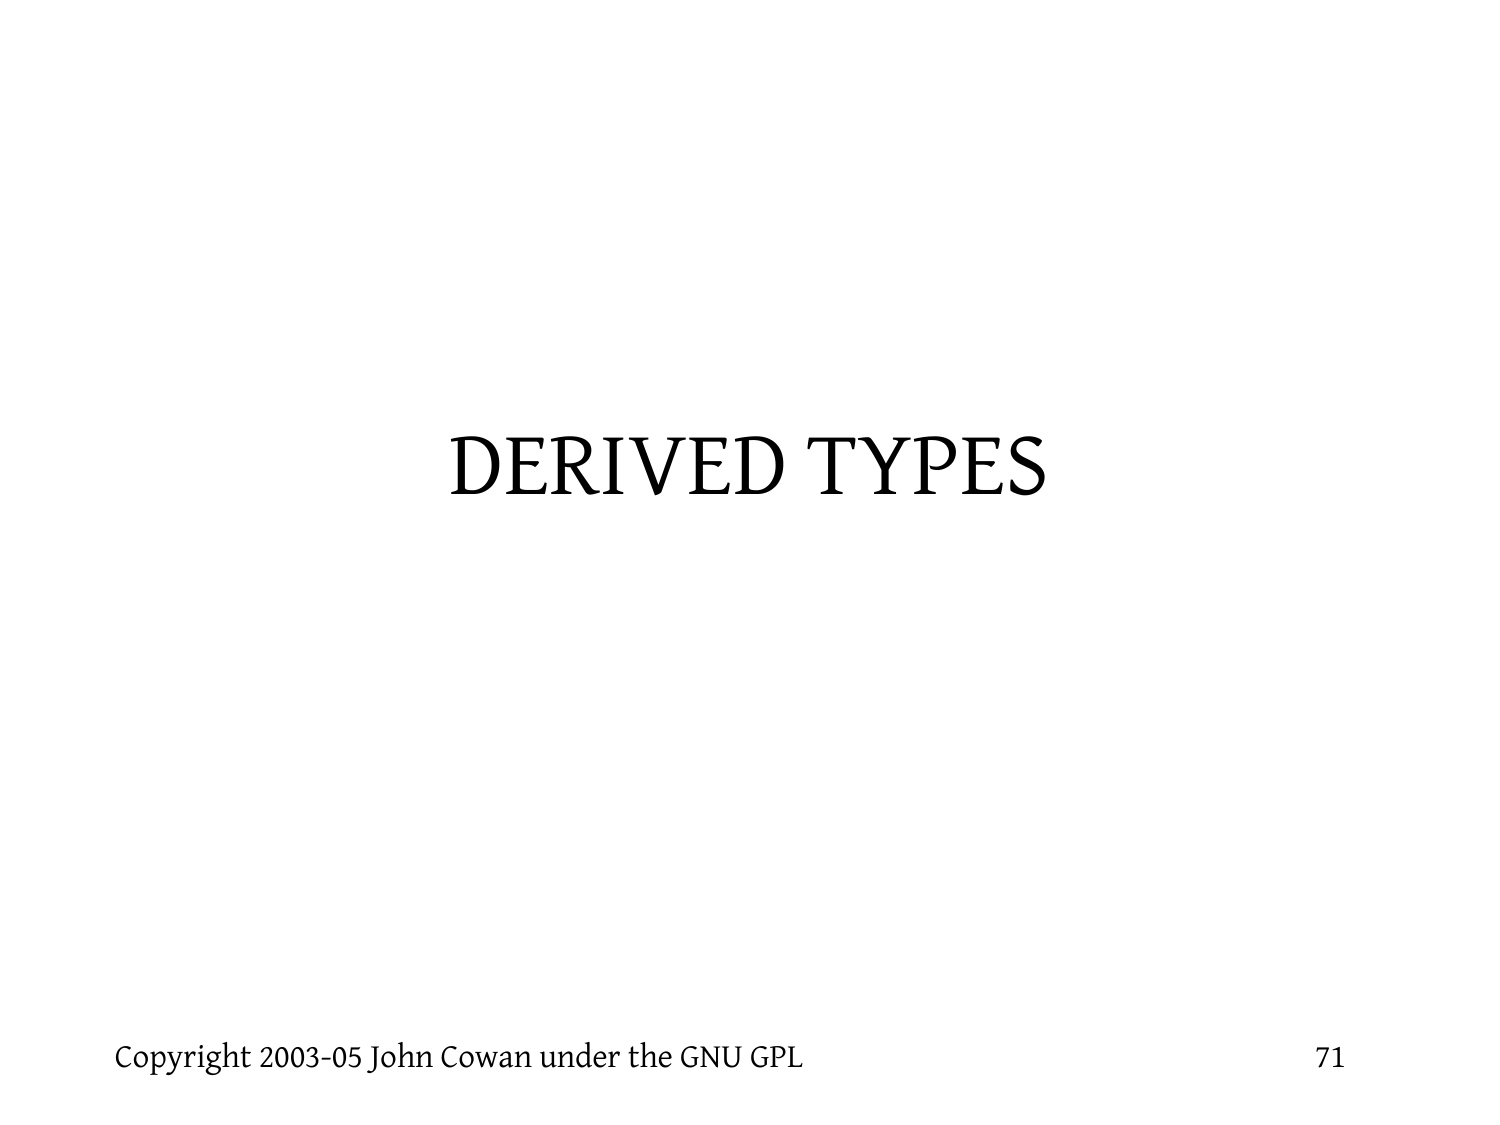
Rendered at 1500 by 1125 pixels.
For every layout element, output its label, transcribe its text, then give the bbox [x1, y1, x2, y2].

title DERIVED TYPES [112, 375, 1388, 563]
